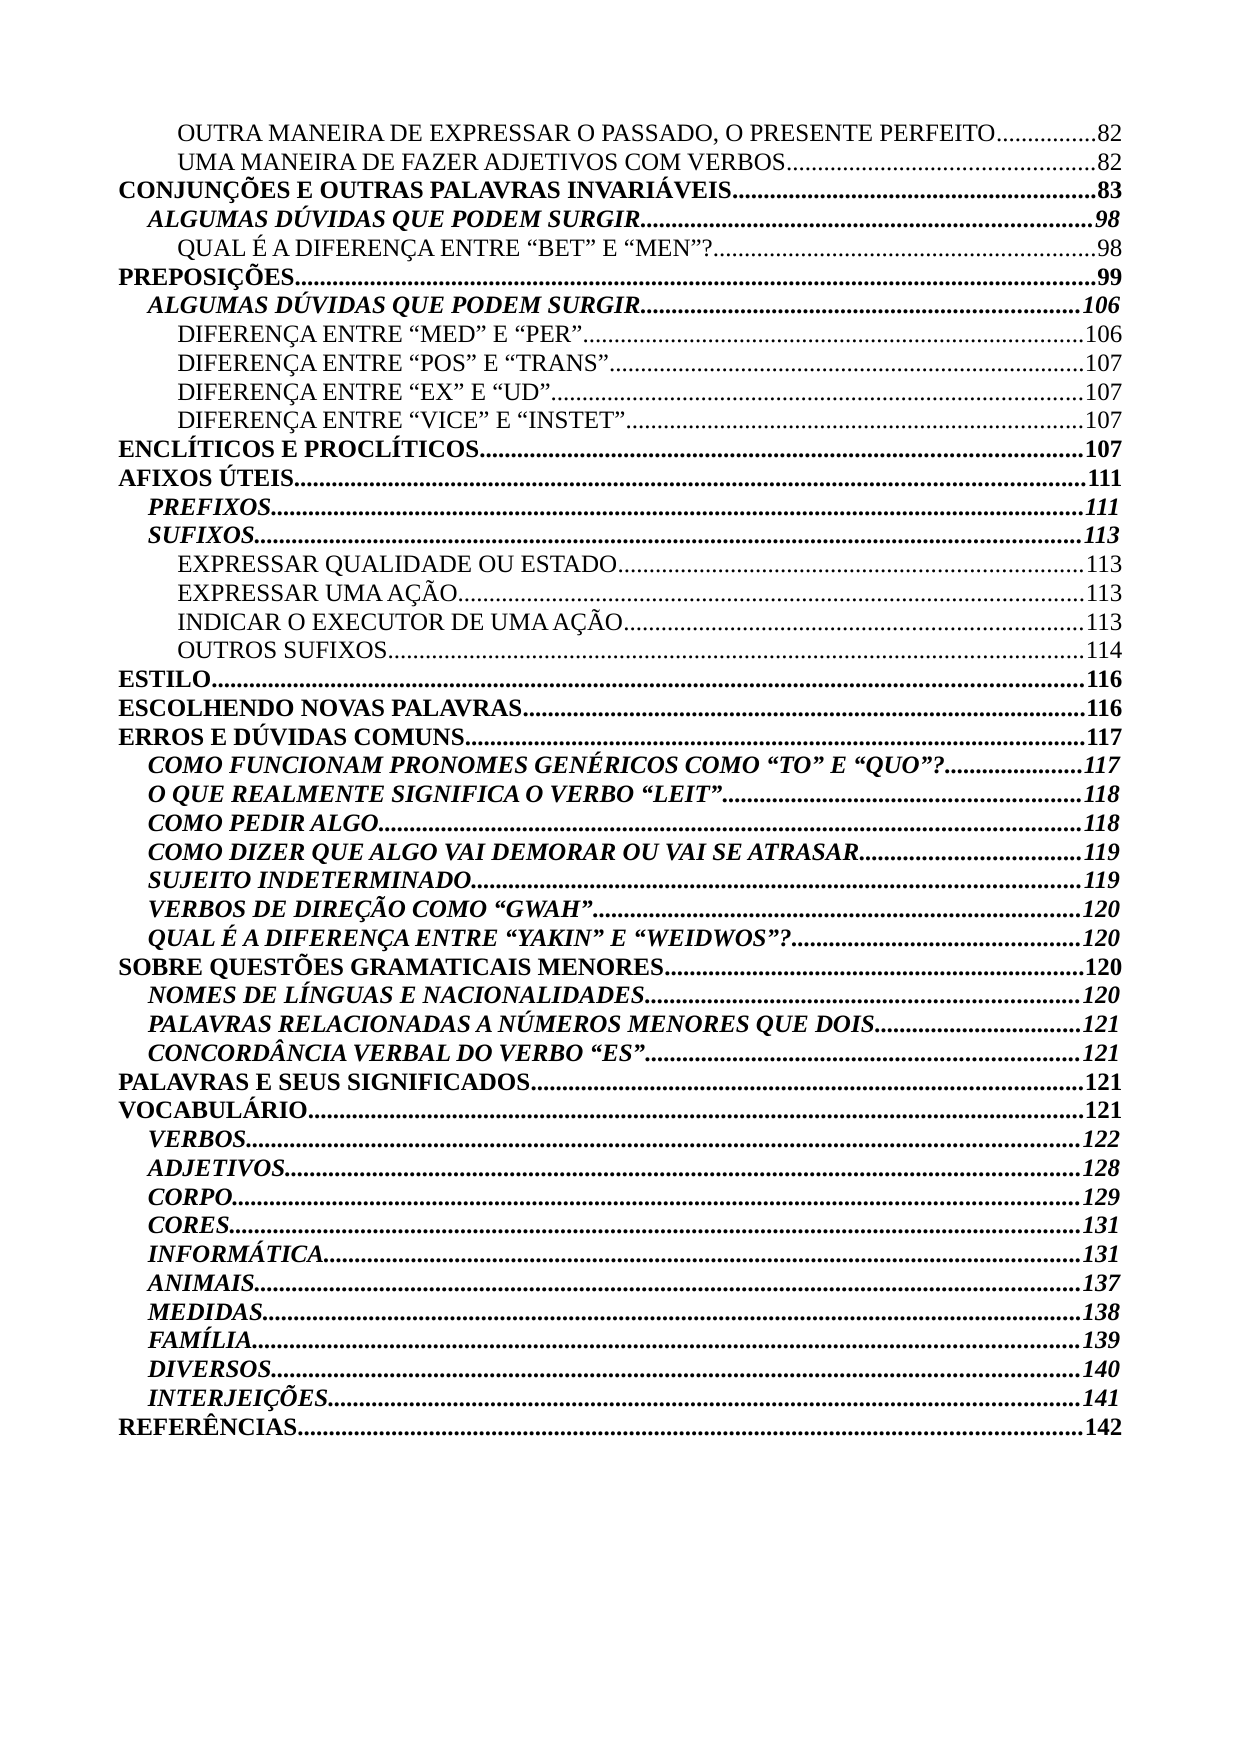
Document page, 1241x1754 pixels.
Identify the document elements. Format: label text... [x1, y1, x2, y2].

text O QUE REALMENTE SIGNIFICA O VERBO “LEIT” 118 [148, 779, 1122, 808]
text AFIXOS ÚTEIS 111 [118, 463, 1122, 492]
text PREPOSIÇÕES 99 [118, 262, 1122, 291]
text INFORMÁTICA 131 [148, 1239, 1122, 1268]
text CONJUNÇÕES E OUTRAS PALAVRAS INVARIÁVEIS 83 [118, 176, 1122, 204]
text ESTILO 116 [118, 664, 1122, 693]
text DIFERENÇA ENTRE “POS” E “TRANS” 107 [177, 348, 1122, 377]
text REFERÊNCIAS 142 [118, 1412, 1122, 1441]
text COMO FUNCIONAM PRONOMES GENÉRICOS COMO “TO” E “QUO”? 117 [148, 751, 1122, 779]
text PALAVRAS RELACIONADAS A NÚMEROS MENORES QUE DOIS 121 [148, 1009, 1122, 1038]
text CONCORDÂNCIA VERBAL DO VERBO “ES” 121 [148, 1038, 1122, 1067]
text ADJETIVOS 128 [148, 1153, 1122, 1182]
text ERROS E DÚVIDAS COMUNS 117 [118, 722, 1122, 751]
text EXPRESSAR UMA AÇÃO 113 [177, 578, 1122, 607]
text DIFERENÇA ENTRE “EX” E “UD” 107 [177, 377, 1122, 406]
text DIFERENÇA ENTRE “MED” E “PER” 106 [177, 319, 1122, 348]
text MEDIDAS 138 [148, 1297, 1122, 1326]
text NOMES DE LÍNGUAS E NACIONALIDADES 120 [148, 981, 1122, 1009]
text SUJEITO INDETERMINADO 119 [148, 866, 1122, 894]
text INTERJEIÇÕES 141 [148, 1383, 1122, 1412]
text VOCABULÁRIO 121 [118, 1096, 1122, 1124]
text ANIMAIS 137 [148, 1268, 1122, 1297]
text FAMÍLIA 139 [148, 1326, 1122, 1354]
text VERBOS 122 [148, 1124, 1122, 1153]
text ENCLÍTICOS E PROCLÍTICOS 107 [118, 434, 1122, 463]
text ALGUMAS DÚVIDAS QUE PODEM SURGIR 106 [148, 291, 1122, 319]
text QUAL É A DIFERENÇA ENTRE “BET” E “MEN”? 98 [177, 233, 1122, 262]
text CORPO 129 [148, 1182, 1122, 1211]
text CORES 131 [148, 1211, 1122, 1239]
text OUTRA MANEIRA DE EXPRESSAR O PASSADO, O PRESENTE PERFEITO 82 [177, 118, 1122, 147]
text OUTROS SUFIXOS 114 [177, 636, 1122, 664]
text ALGUMAS DÚVIDAS QUE PODEM SURGIR 98 [148, 204, 1122, 233]
text QUAL É A DIFERENÇA ENTRE “YAKIN” E “WEIDWOS”? 120 [148, 923, 1122, 952]
text COMO PEDIR ALGO 118 [148, 808, 1122, 837]
text DIVERSOS 140 [148, 1354, 1122, 1383]
text ESCOLHENDO NOVAS PALAVRAS 116 [118, 693, 1122, 722]
text DIFERENÇA ENTRE “VICE” E “INSTET” 107 [177, 406, 1122, 434]
text SOBRE QUESTÕES GRAMATICAIS MENORES 120 [118, 952, 1122, 981]
text PALAVRAS E SEUS SIGNIFICADOS 121 [118, 1067, 1122, 1096]
text PREFIXOS 111 [148, 492, 1122, 521]
text UMA MANEIRA DE FAZER ADJETIVOS COM VERBOS 82 [177, 147, 1122, 176]
text INDICAR O EXECUTOR DE UMA AÇÃO 113 [177, 607, 1122, 636]
text VERBOS DE DIREÇÃO COMO “GWAH” 120 [148, 894, 1122, 923]
text EXPRESSAR QUALIDADE OU ESTADO 113 [177, 549, 1122, 578]
text SUFIXOS 113 [148, 521, 1122, 549]
text COMO DIZER QUE ALGO VAI DEMORAR OU VAI SE ATRASAR 119 [148, 837, 1122, 866]
